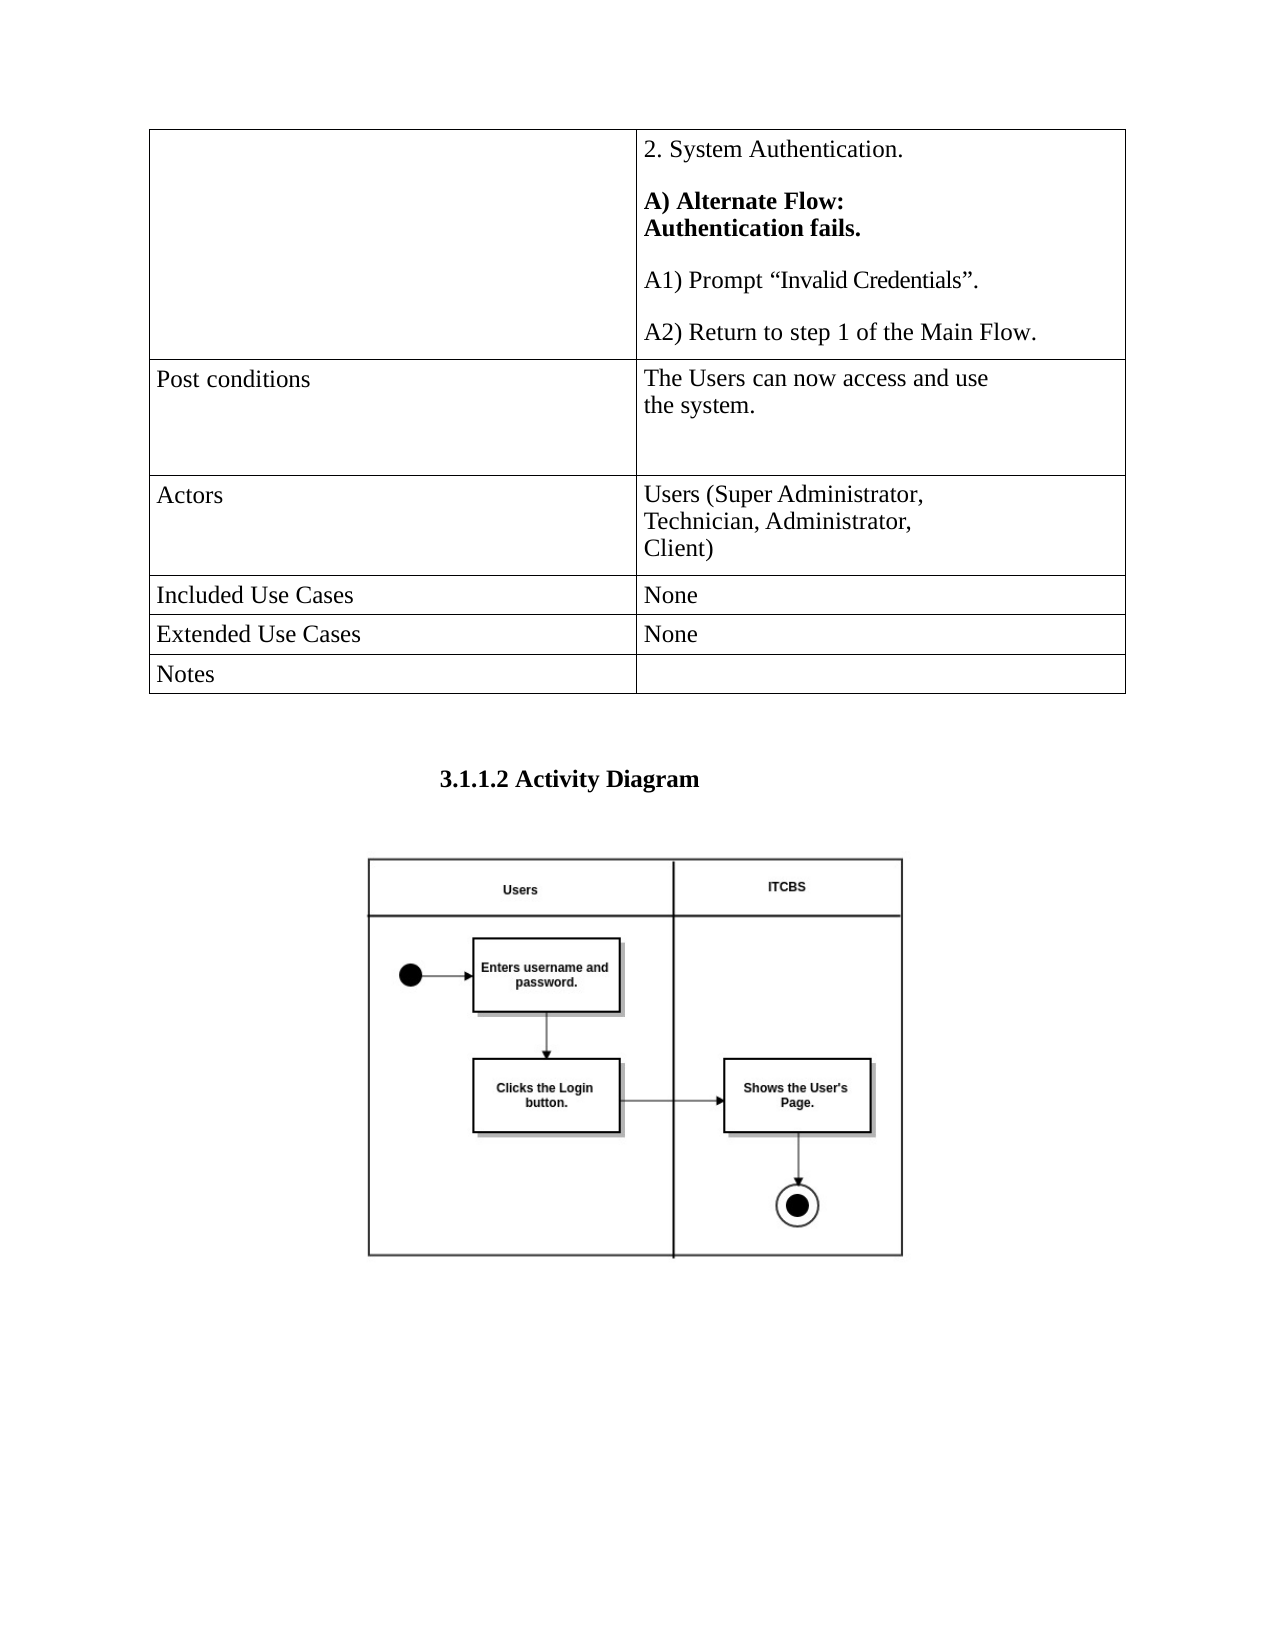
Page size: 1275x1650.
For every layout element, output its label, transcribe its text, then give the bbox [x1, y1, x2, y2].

table_cell [150, 130, 636, 358]
table_cell The Users can now access and use the system. [637, 360, 1125, 475]
table_cell Included Use Cases [150, 576, 636, 614]
table_cell 2. System Authentication. A) Alternate Flow: Authentication fails. A1) Prompt “Invalid Credentials”. A2) Return to step 1 of the Main Flow. [637, 130, 1125, 358]
table_cell [637, 655, 1125, 693]
table_cell None [637, 576, 1125, 614]
table_cell Actors [150, 476, 636, 574]
table_cell None [637, 615, 1125, 654]
table_cell Post conditions [150, 360, 636, 475]
table_cell Users (Super Administrator, Technician, Administrator, Client) [637, 476, 1125, 574]
picture [233, 818, 925, 1283]
table_cell Extended Use Cases [150, 615, 636, 654]
subtitle 3.1.1.2 Activity Diagram [364, 764, 1096, 793]
table_cell Notes [150, 655, 636, 693]
